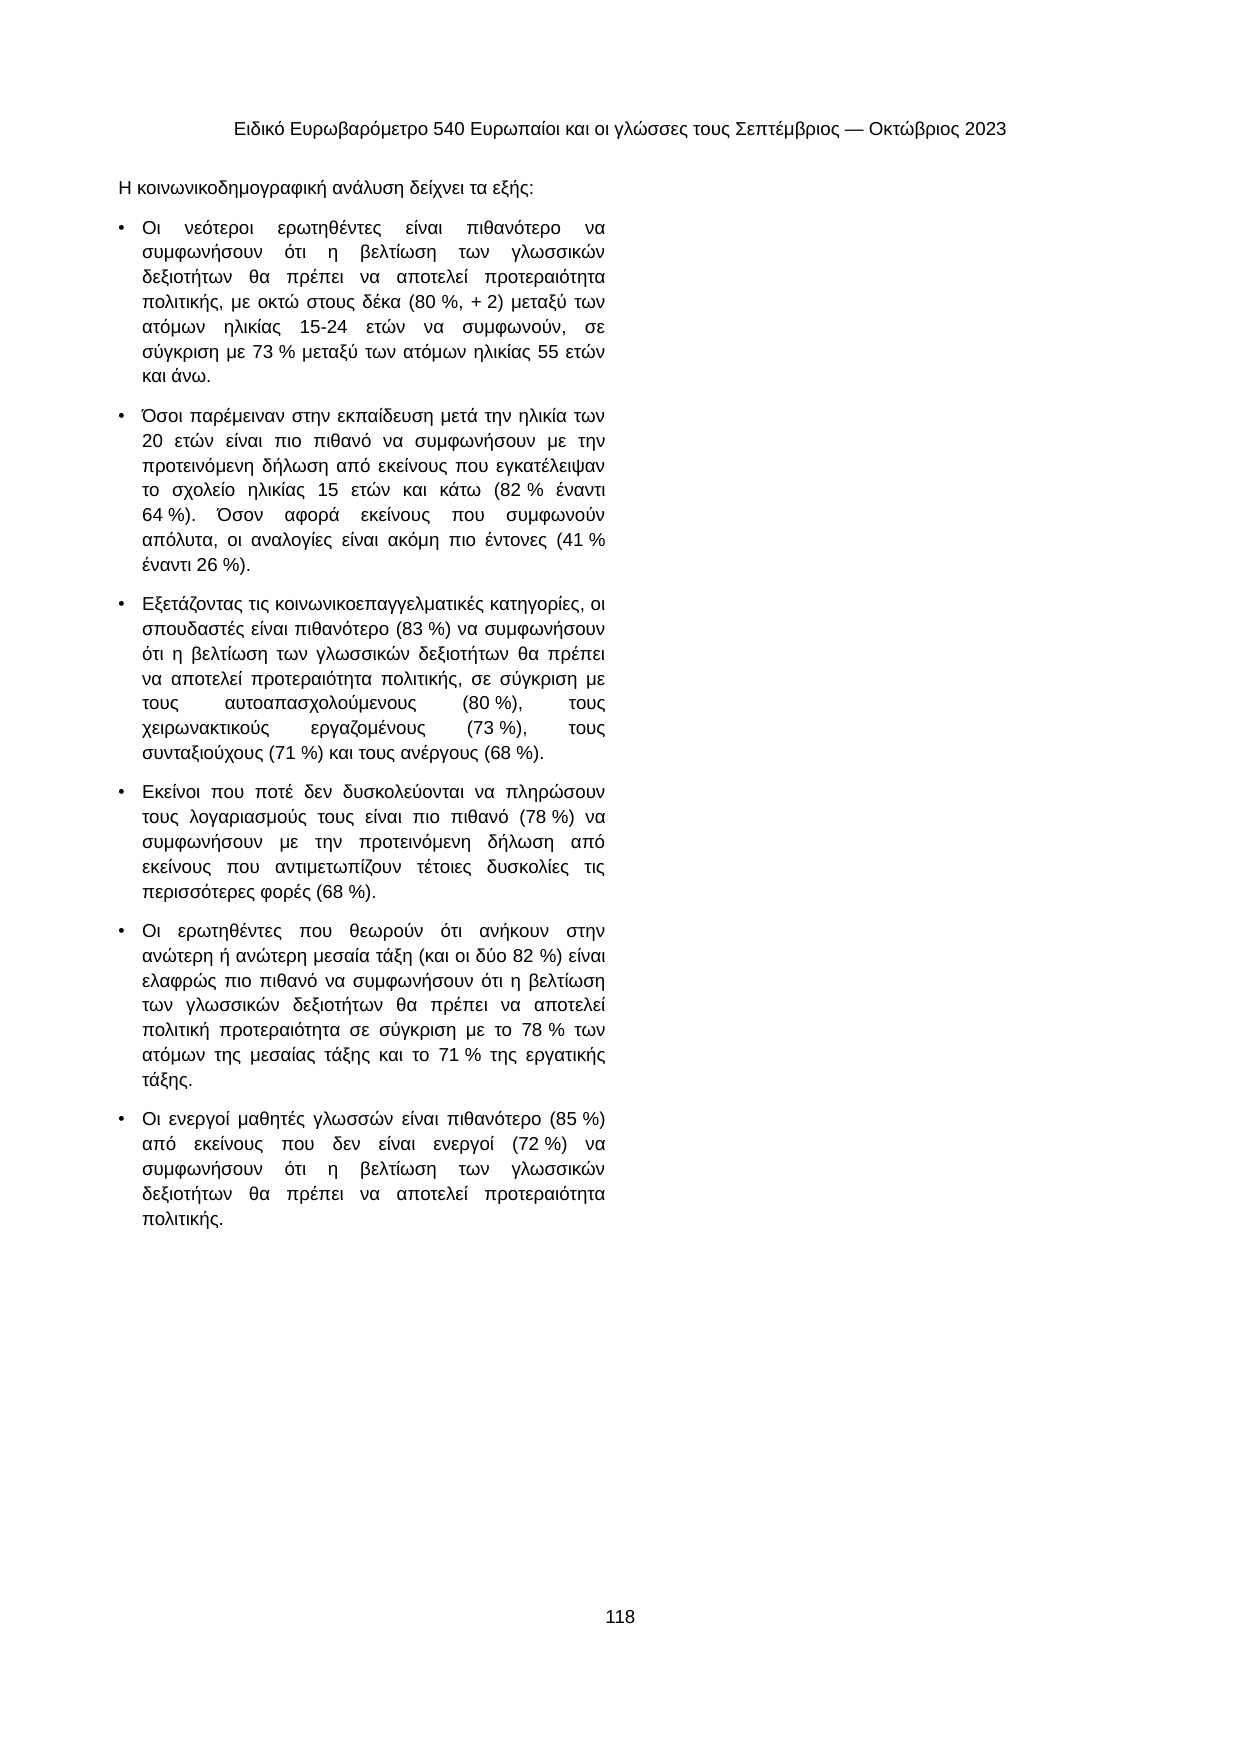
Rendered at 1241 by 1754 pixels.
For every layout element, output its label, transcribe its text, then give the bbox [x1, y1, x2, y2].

list Εξετάζοντας τις κοινωνικοεπαγγελματικές κατηγορίες, οι σπουδαστές είναι πιθανότερο (83 %) να συμφωνήσουν ότι η βελτίωση των γλωσσικών δεξιοτήτων θα πρέπει να αποτελεί προτεραιότητα πολιτικής, σε σύγκριση με τους αυτοαπασχολούμενους (80 %), τους χειρωνακτικούς εργαζομένους (73 %), τους συνταξιούχους (71 %) και τους ανέργους (68 %). [118, 593, 605, 763]
text Η κοινωνικοδημογραφική ανάλυση δείχνει τα εξής: [118, 177, 605, 199]
list Όσοι παρέμειναν στην εκπαίδευση μετά την ηλικία των 20 ετών είναι πιο πιθανό να συμφωνήσουν με την προτεινόμενη δήλωση από εκείνους που εγκατέλειψαν το σχολείο ηλικίας 15 ετών και κάτω (82 % έναντι 64 %). Όσον αφορά εκείνους που συμφωνούν απόλυτα, οι αναλογίες είναι ακόμη πιο έντονες (41 % έναντι 26 %). [118, 405, 605, 575]
list Οι ερωτηθέντες που θεωρούν ότι ανήκουν στην ανώτερη ή ανώτερη μεσαία τάξη (και οι δύο 82 %) είναι ελαφρώς πιο πιθανό να συμφωνήσουν ότι η βελτίωση των γλωσσικών δεξιοτήτων θα πρέπει να αποτελεί πολιτική προτεραιότητα σε σύγκριση με το 78 % των ατόμων της μεσαίας τάξης και το 71 % της εργατικής τάξης. [118, 920, 605, 1090]
list Οι ενεργοί μαθητές γλωσσών είναι πιθανότερο (85 %) από εκείνους που δεν είναι ενεργοί (72 %) να συμφωνήσουν ότι η βελτίωση των γλωσσικών δεξιοτήτων θα πρέπει να αποτελεί προτεραιότητα πολιτικής. [118, 1108, 605, 1229]
list Οι νεότεροι ερωτηθέντες είναι πιθανότερο να συμφωνήσουν ότι η βελτίωση των γλωσσικών δεξιοτήτων θα πρέπει να αποτελεί προτεραιότητα πολιτικής, με οκτώ στους δέκα (80 %, + 2) μεταξύ των ατόμων ηλικίας 15-24 ετών να συμφωνούν, σε σύγκριση με 73 % μεταξύ των ατόμων ηλικίας 55 ετών και άνω. [118, 216, 605, 387]
list Εκείνοι που ποτέ δεν δυσκολεύονται να πληρώσουν τους λογαριασμούς τους είναι πιο πιθανό (78 %) να συμφωνήσουν με την προτεινόμενη δήλωση από εκείνους που αντιμετωπίζουν τέτοιες δυσκολίες τις περισσότερες φορές (68 %). [118, 781, 605, 902]
